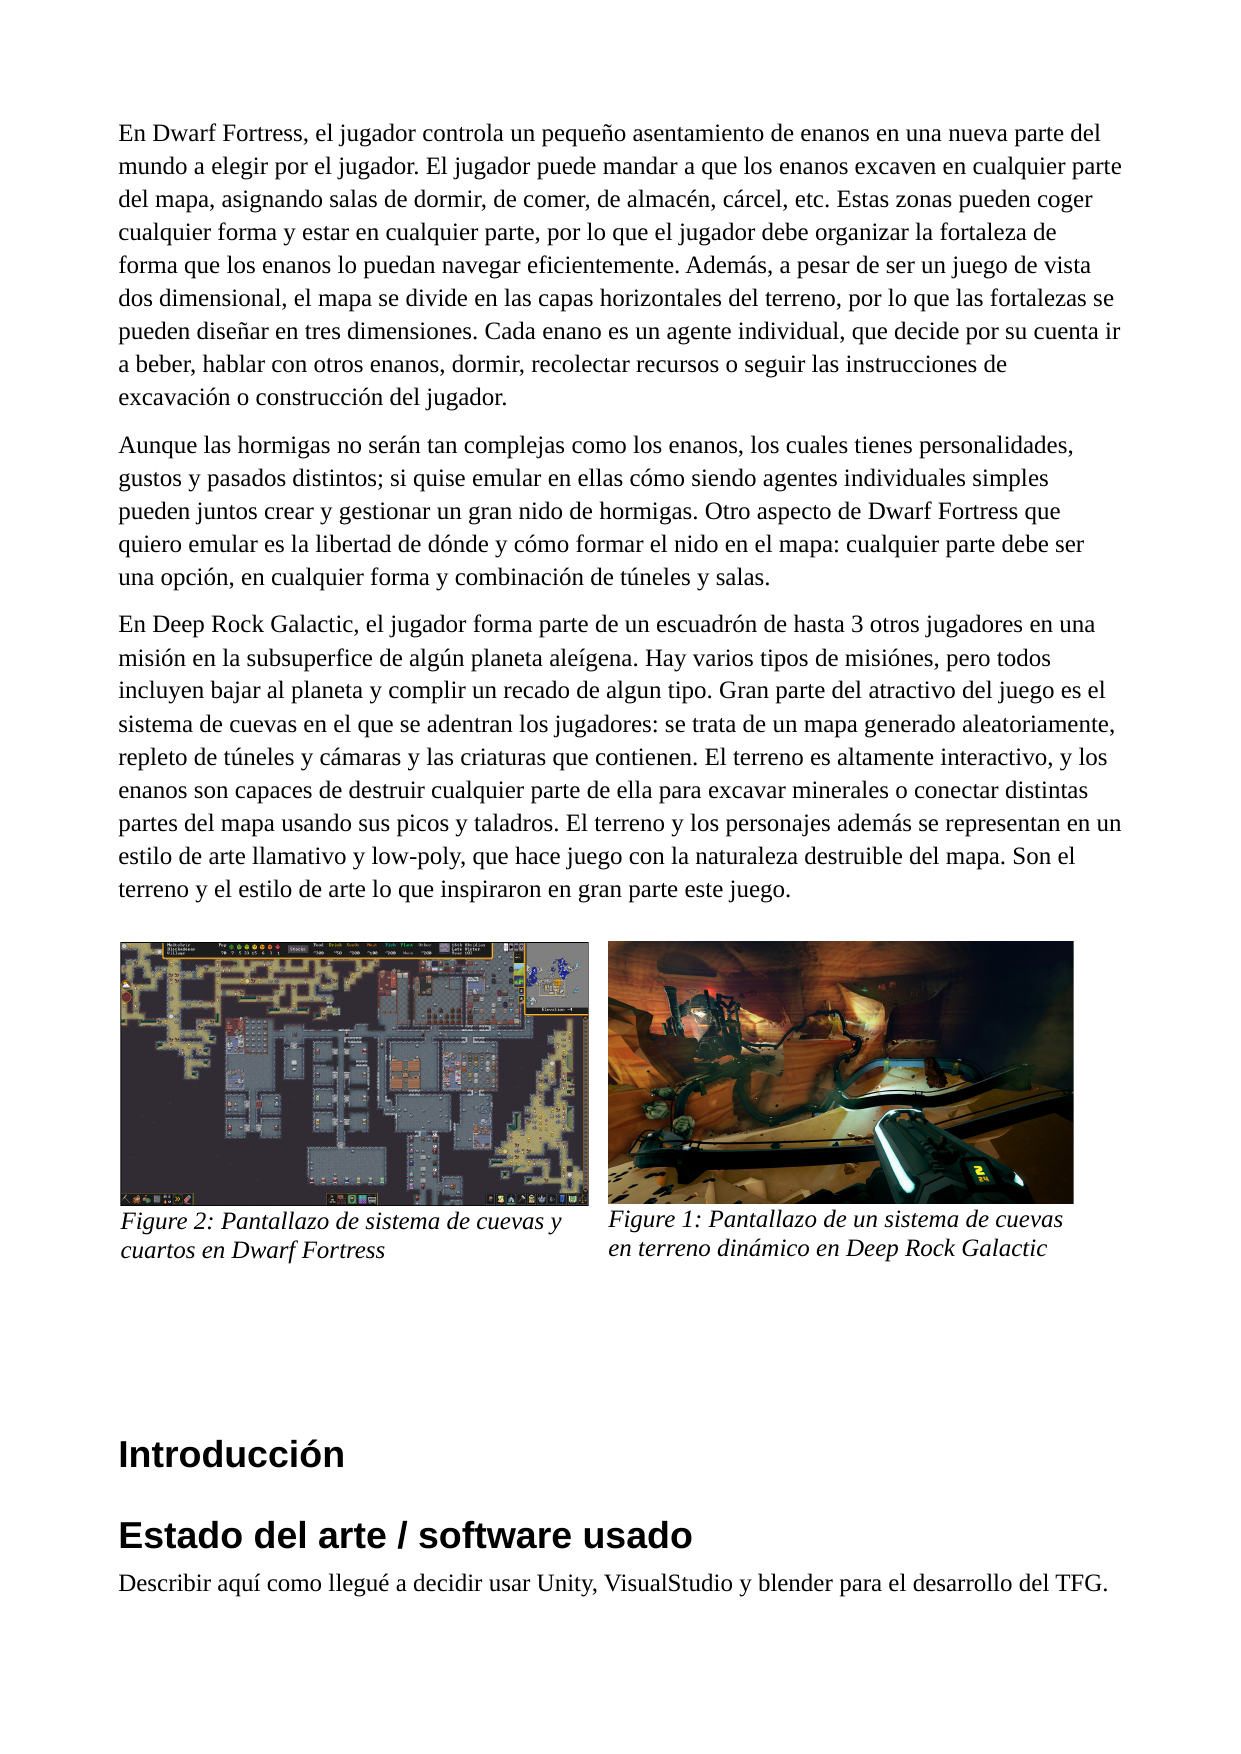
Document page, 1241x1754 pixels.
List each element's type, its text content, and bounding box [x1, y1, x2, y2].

text Aunque las hormigas no serán tan complejas como los enanos, los cuales tienes personalidades, gustos y pasados distintos; si quise emular en ellas cómo siendo agentes individuales simples pueden juntos crear y gestionar un gran nido de hormigas. Otro aspecto de Dwarf Fortress que quiero emular es la libertad de dónde y cómo formar el nido en el mapa: cualquier parte debe ser una opción, en cualquier forma y combinación de túneles y salas. [118, 430, 1122, 591]
text Describir aquí como llegué a decidir usar Unity, VisualStudio y blender para el desarrollo del TFG. [118, 1568, 1122, 1597]
picture [608, 941, 1074, 1204]
text En Dwarf Fortress, el jugador controla un pequeño asentamiento de enanos en una nueva parte del mundo a elegir por el jugador. El jugador puede mandar a que los enanos excaven en cualquier parte del mapa, asignando salas de dormir, de comer, de almacén, cárcel, etc. Estas zonas pueden coger cualquier forma y estar en cualquier parte, por lo que el jugador debe organizar la fortaleza de forma que los enanos lo puedan navegar eficientemente. Además, a pesar de ser un juego de vista dos dimensional, el mapa se divide en las capas horizontales del terreno, por lo que las fortalezas se pueden diseñar en tres dimensiones. Cada enano es un agente individual, que decide por su cuenta ir a beber, hablar con otros enanos, dormir, recolectar recursos o seguir las instrucciones de excavación o construcción del jugador. [118, 118, 1122, 411]
text Figure 2: Pantallazo de sistema de cuevas y cuartos en Dwarf Fortress [120, 1206, 588, 1263]
picture [120, 942, 589, 1206]
text En Deep Rock Galactic, el jugador forma parte de un escuadrón de hasta 3 otros jugadores en una misión en la subsuperfice de algún planeta aleígena. Hay varios tipos de misiónes, pero todos incluyen bajar al planeta y complir un recado de algun tipo. Gran parte del atractivo del juego es el sistema de cuevas en el que se adentran los jugadores: se trata de un mapa generado aleatoriamente, repleto de túneles y cámaras y las criaturas que contienen. El terreno es altamente interactivo, y los enanos son capaces de destruir cualquier parte de ella para excavar minerales o conectar distintas partes del mapa usando sus picos y taladros. El terreno y los personajes además se representan en un estilo de arte llamativo y low-poly, que hace juego con la naturaleza destruible del mapa. Son el terreno y el estilo de arte lo que inspiraron en gran parte este juego. [118, 609, 1122, 902]
text Figure 1: Pantallazo de un sistema de cuevas en terreno dinámico en Deep Rock Galactic [608, 1204, 1074, 1261]
subtitle Introducción [118, 1432, 1122, 1475]
subtitle Estado del arte / software usado [118, 1513, 1122, 1556]
